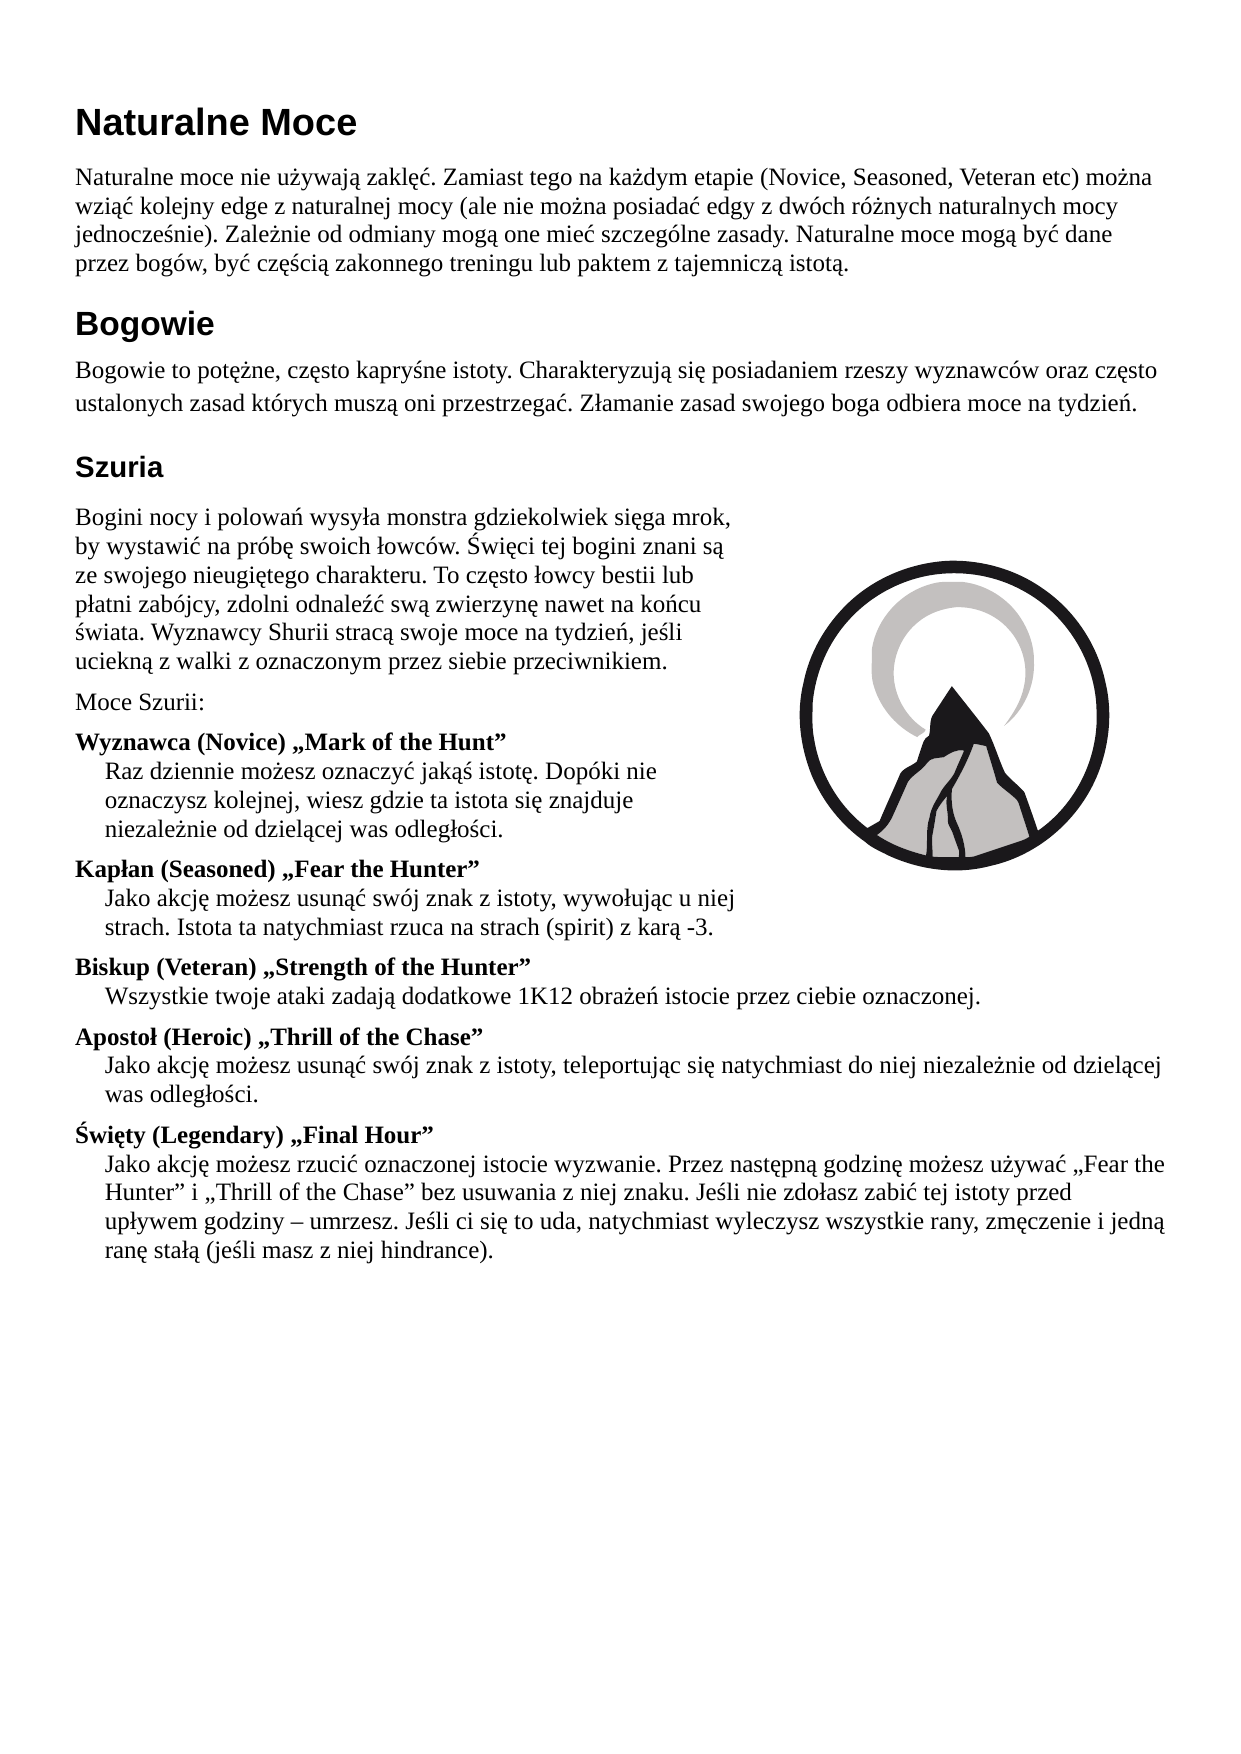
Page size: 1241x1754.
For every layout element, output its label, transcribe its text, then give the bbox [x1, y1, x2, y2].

text Święty (Legendary) „Final Hour” Jako akcję możesz rzucić oznaczonej istocie wyzwanie. Przez następną godzinę możesz używać „Fear the Hunter” i „Thrill of the Chase” bez usuwania z niej znaku. Jeśli nie zdołasz zabić tej istoty przed upływem godziny – umrzesz. Jeśli ci się to uda, natychmiast wyleczysz wszystkie rany, zmęczenie i jedną ranę stałą (jeśli masz z niej hindrance). [75, 1120, 1165, 1264]
text Apostoł (Heroic) „Thrill of the Chase” Jako akcję możesz usunąć swój znak z istoty, teleportując się natychmiast do niej niezależnie od dzielącej was odległości. [75, 1022, 1165, 1108]
text Bogowie to potężne, często kapryśne istoty. Charakteryzują się posiadaniem rzeszy wyznawców oraz często ustalonych zasad których muszą oni przestrzegać. Złamanie zasad swojego boga odbiera moce na tydzień. [75, 355, 1165, 417]
text [1016, 687, 1096, 716]
text Moce Szurii: [75, 687, 802, 716]
text [813, 687, 889, 716]
text [1107, 687, 1165, 716]
text [985, 727, 1096, 829]
text Naturalne moce nie używają zaklęć. Zamiast tego na każdym etapie (Novice, Seasoned, Veteran etc) można wziąć kolejny edge z naturalnej mocy (ale nie można posiadać edgy z dwóch różnych naturalnych mocy jednocześnie). Zależnie od odmiany mogą one mieć szczególne zasady. Naturalne moce mogą być dane przez bogów, być częścią zakonnego treningu lub paktem z tajemniczą istotą. [75, 162, 1165, 277]
text [1046, 727, 1165, 842]
text [896, 687, 950, 716]
subtitle Naturalne Moce [75, 100, 1165, 144]
text Kapłan (Seasoned) „Fear the Hunter” Jako akcję możesz usunąć swój znak z istoty, wywołując u niej strach. Istota ta natychmiast rzuca na strach (spirit) z karą -3. [75, 854, 1165, 941]
text Wyznawca (Novice) „Mark of the Hunt” Raz dziennie możesz oznaczyć jakąś istotę. Dopóki nie oznaczysz kolejnej, wiesz gdzie ta istota się znajduje niezależnie od dzielącej was odległości. [75, 727, 863, 842]
text [813, 727, 930, 827]
text [954, 687, 1023, 716]
text Bogini nocy i polowań wysyła monstra gdziekolwiek sięga mrok, by wystawić na próbę swoich łowców. Święci tej bogini znani są ze swojego nieugiętego charakteru. To często łowcy bestii lub płatni zabójcy, zdolni odnaleźć swą zwierzynę nawet na końcu świata. Wyznawcy Shurii stracą swoje moce na tydzień, jeśli uciekną z walki z oznaczonym przez siebie przeciwnikiem. [75, 502, 1165, 675]
subtitle Bogowie [75, 304, 1165, 342]
text Biskup (Veteran) „Strength of the Hunter” Wszystkie twoje ataki zadają dodatkowe 1K12 obrażeń istocie przez ciebie oznaczonej. [75, 952, 1165, 1010]
subtitle Szuria [75, 450, 1165, 484]
